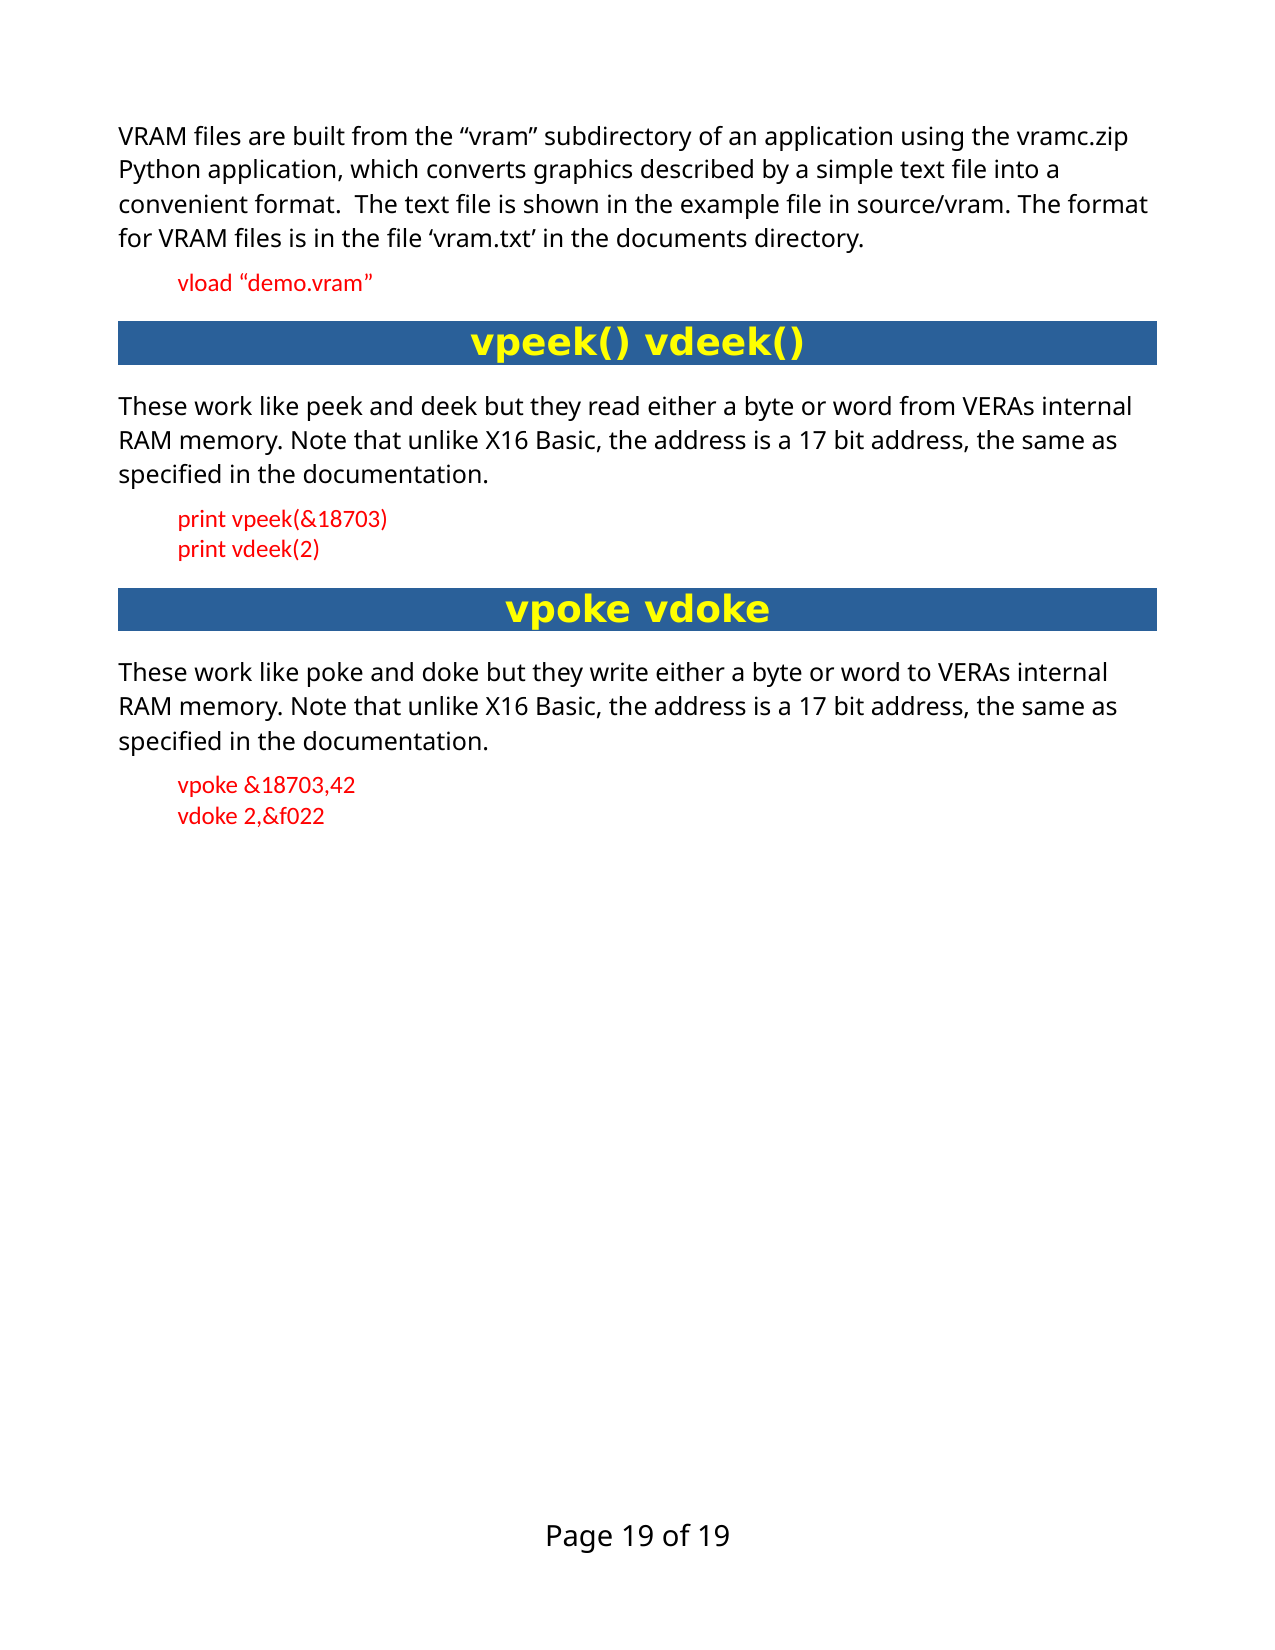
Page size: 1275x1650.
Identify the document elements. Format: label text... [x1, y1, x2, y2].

text These work like poke and doke but they write either a byte or word to VERAs internal RAM memory. Note that unlike X16 Basic, the address is a 17 bit address, the same as specified in the documentation. [118, 655, 1157, 757]
text print vdeek(2) [177, 533, 1157, 564]
text These work like peek and deek but they read either a byte or word from VERAs internal RAM memory. Note that unlike X16 Basic, the address is a 17 bit address, the same as specified in the documentation. [118, 388, 1157, 491]
text VRAM files are built from the “vram” subdirectory of an application using the vramc.zip Python application, which converts graphics described by a simple text file into a convenient format. The text file is shown in the example file in source/vram. The format for VRAM files is in the file ‘vram.txt’ in the documents directory. [118, 118, 1157, 254]
text vpoke &18703,42 [177, 770, 1157, 800]
subtitle vpoke vdoke [118, 588, 1157, 631]
text vload “demo.vram” [177, 267, 1157, 297]
text print vpeek(&18703) [177, 503, 1157, 533]
text vdoke 2,&f022 [177, 800, 1157, 831]
subtitle vpeek() vdeek() [118, 321, 1157, 365]
